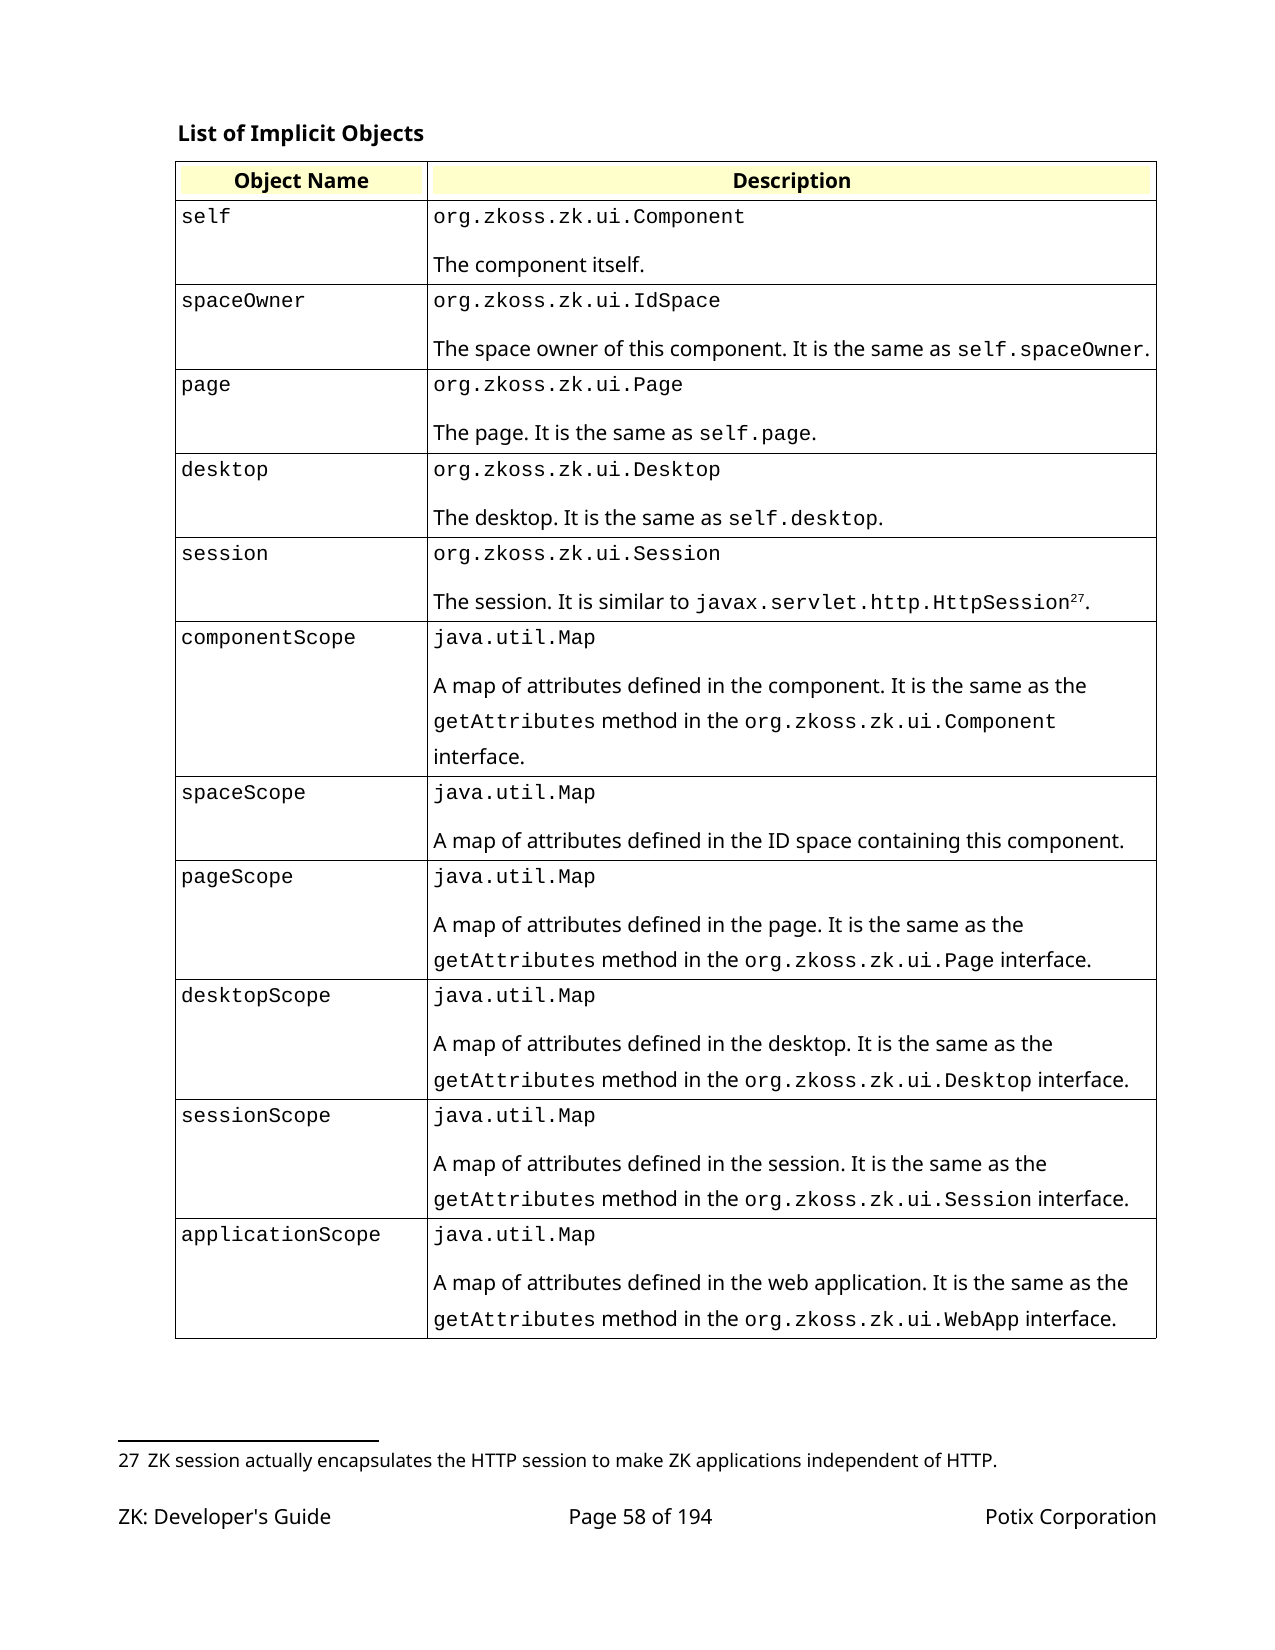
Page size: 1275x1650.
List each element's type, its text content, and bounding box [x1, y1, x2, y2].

table_header Description [428, 162, 1156, 200]
table_cell java.util.Map A map of attributes defined in the session. It is the same as the getAttributes method in the org.zkoss.zk.ui.Session interface. [428, 1100, 1156, 1218]
subtitle List of Implicit Objects [177, 118, 1157, 148]
table_cell java.util.Map A map of attributes defined in the web application. It is the same as the getAttributes method in the org.zkoss.zk.ui.WebApp interface. [428, 1219, 1156, 1338]
table_cell spaceOwner [176, 285, 427, 369]
table_cell self [176, 201, 427, 284]
table_cell java.util.Map A map of attributes defined in the component. It is the same as the getAttributes method in the org.zkoss.zk.ui.Component interface. [428, 622, 1156, 776]
table_header Object Name [176, 162, 427, 200]
table_cell session [176, 538, 427, 621]
table_cell pageScope [176, 861, 427, 979]
table_cell org.zkoss.zk.ui.Page The page. It is the same as self.page. [428, 370, 1156, 453]
table_cell sessionScope [176, 1100, 427, 1218]
table_cell java.util.Map A map of attributes defined in the page. It is the same as the getAttributes method in the org.zkoss.zk.ui.Page interface. [428, 861, 1156, 979]
table_cell applicationScope [176, 1219, 427, 1338]
table_cell java.util.Map A map of attributes defined in the desktop. It is the same as the getAttributes method in the org.zkoss.zk.ui.Desktop interface. [428, 980, 1156, 1099]
table_cell spaceScope [176, 777, 427, 860]
table_cell org.zkoss.zk.ui.Session The session. It is similar to javax.servlet.http.HttpSession. [428, 538, 1156, 621]
table_cell page [176, 370, 427, 453]
table_cell org.zkoss.zk.ui.Component The component itself. [428, 201, 1156, 284]
table_cell org.zkoss.zk.ui.Desktop The desktop. It is the same as self.desktop. [428, 454, 1156, 537]
table_cell desktopScope [176, 980, 427, 1099]
table_cell desktop [176, 454, 427, 537]
table_cell componentScope [176, 622, 427, 776]
table_cell java.util.Map A map of attributes defined in the ID space containing this component. [428, 777, 1156, 860]
table_cell org.zkoss.zk.ui.IdSpace The space owner of this component. It is the same as self.spaceOwner. [428, 285, 1156, 369]
